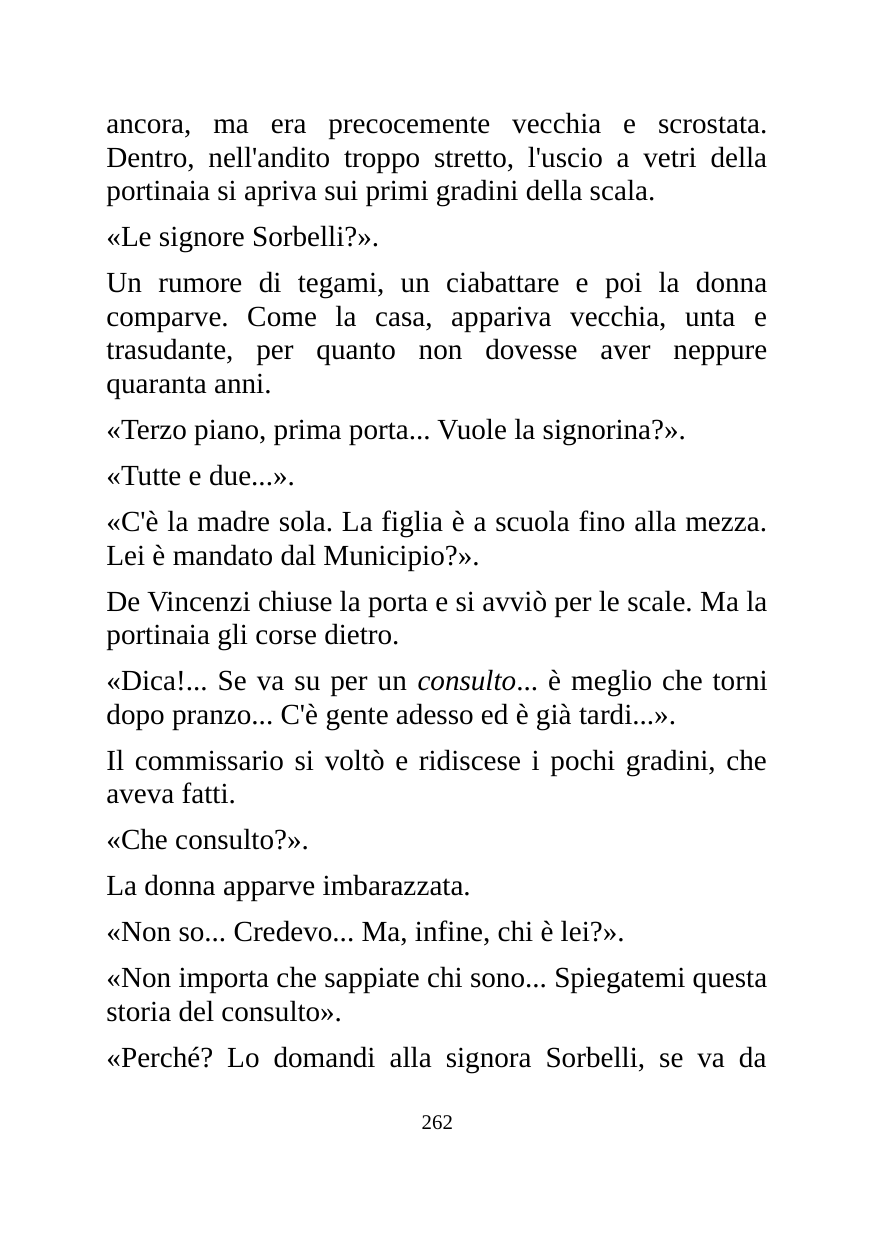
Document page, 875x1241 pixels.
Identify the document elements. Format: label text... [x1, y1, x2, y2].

text Un rumore di tegami, un ciabattare e poi la donna comparve. Come la casa, appariva vecchia, unta e trasudante, per quanto non dovesse aver neppure quaranta anni. [106, 265, 768, 399]
text «Che consulto?». [106, 822, 768, 856]
text «Dica!... Se va su per un consulto... è meglio che torni dopo pranzo... C'è gente adesso ed è già tardi...». [106, 663, 768, 730]
text «Perché? Lo domandi alla signora Sorbelli, se va da [106, 1040, 768, 1074]
text ancora, ma era precocemente vecchia e scrostata. Dentro, nell'andito troppo stretto, l'uscio a vetri della portinaia si apriva sui primi gradini della scala. [106, 106, 768, 207]
text «C'è la madre sola. La figlia è a scuola fino alla mezza. Lei è mandato dal Municipio?». [106, 504, 768, 571]
text «Le signore Sorbelli?». [106, 219, 768, 253]
text «Terzo piano, prima porta... Vuole la signorina?». [106, 412, 768, 446]
text «Tutte e due...». [106, 458, 768, 492]
text La donna apparve imbarazzata. [106, 868, 768, 902]
text «Non so... Credevo... Ma, infine, chi è lei?». [106, 914, 768, 948]
text «Non importa che sappiate chi sono... Spiegatemi questa storia del consulto». [106, 961, 768, 1028]
text Il commissario si voltò e ridiscese i pochi gradini, che aveva fatti. [106, 743, 768, 810]
text De Vincenzi chiuse la porta e si avviò per le scale. Ma la portinaia gli corse dietro. [106, 584, 768, 651]
